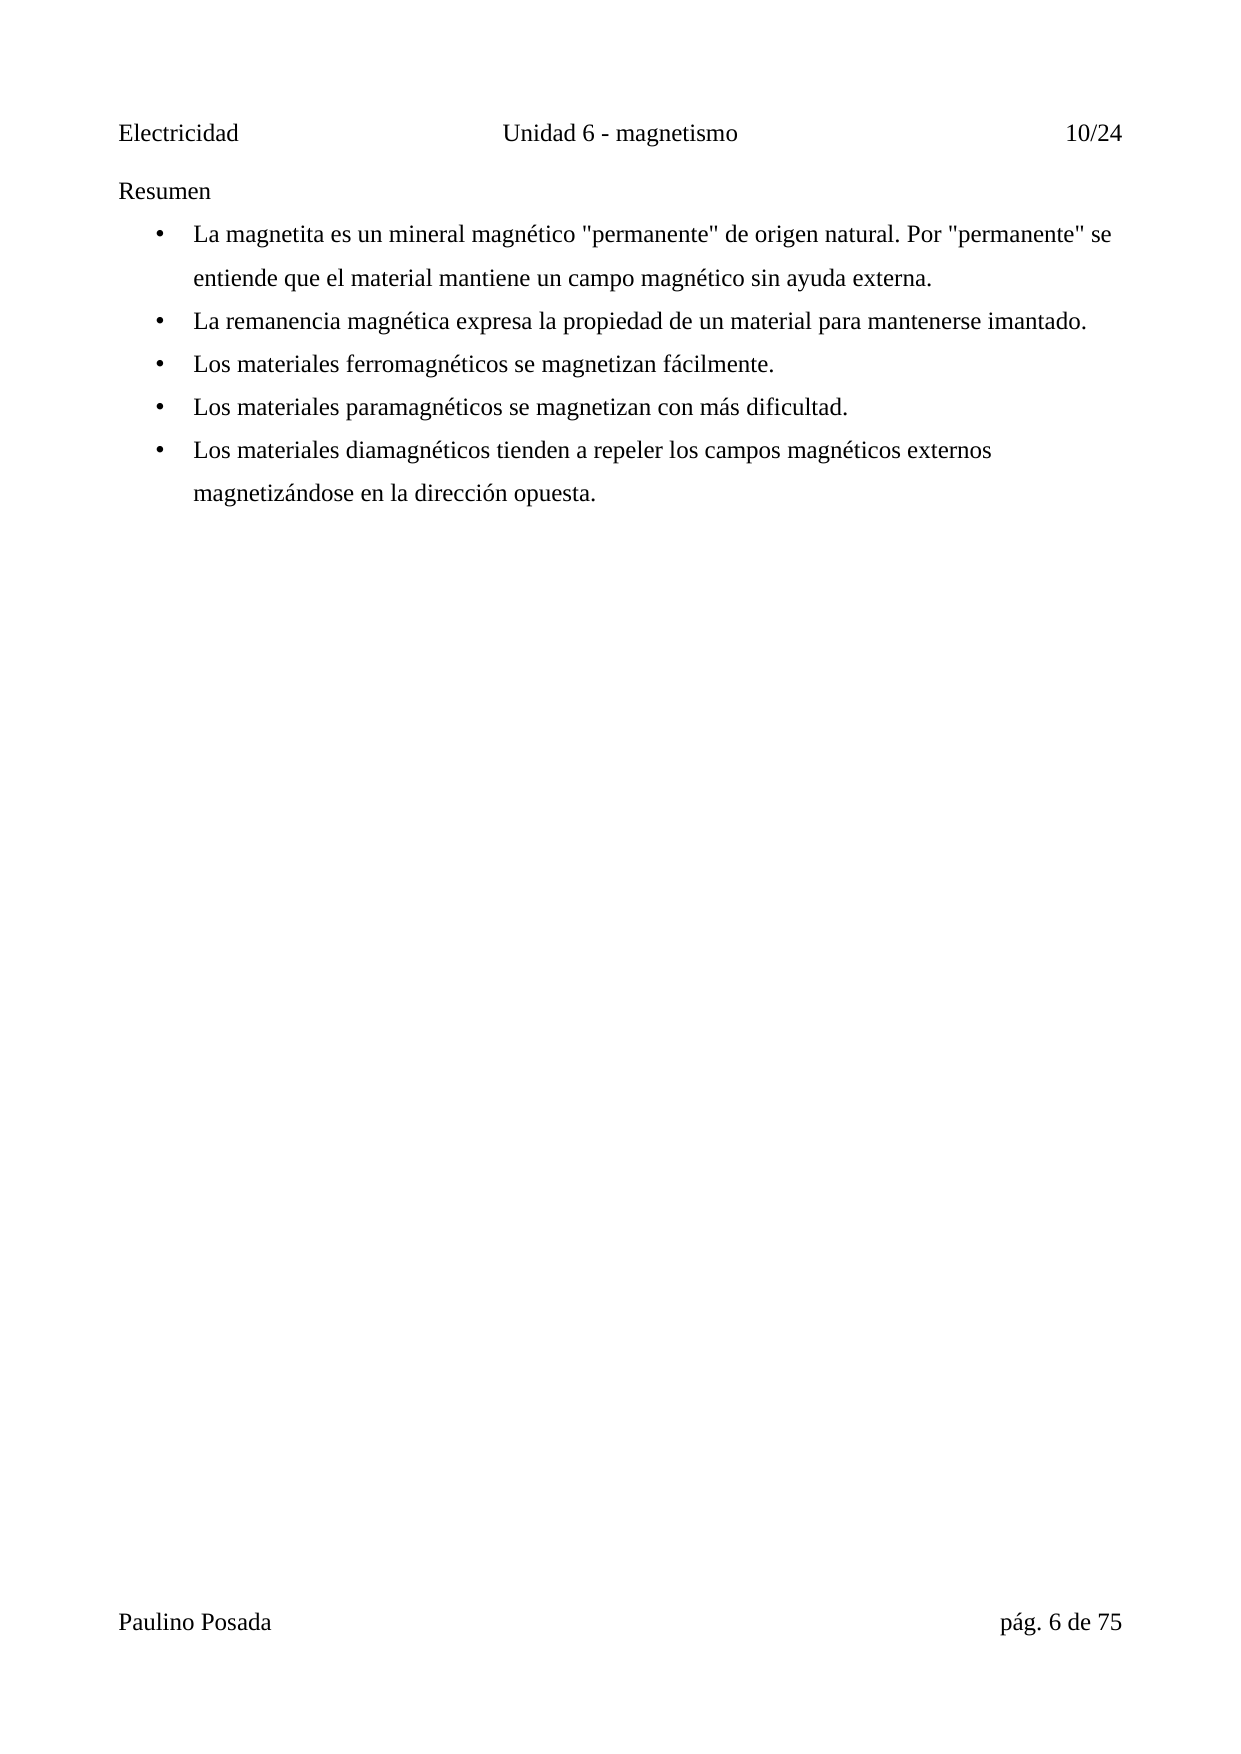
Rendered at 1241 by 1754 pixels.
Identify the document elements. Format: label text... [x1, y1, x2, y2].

list La magnetita es un mineral magnético "permanente" de origen natural. Por "permanente" se entiende que el material mantiene un campo magnético sin ayuda externa. [156, 219, 1122, 291]
list Los materiales diamagnéticos tienden a repeler los campos magnéticos externos magnetizándose en la dirección opuesta. [156, 435, 1122, 507]
list Los materiales ferromagnéticos se magnetizan fácilmente. [156, 349, 1122, 378]
text Resumen [118, 176, 1122, 205]
list La remanencia magnética expresa la propiedad de un material para mantenerse imantado. [156, 306, 1122, 334]
list Los materiales paramagnéticos se magnetizan con más dificultad. [156, 392, 1122, 421]
